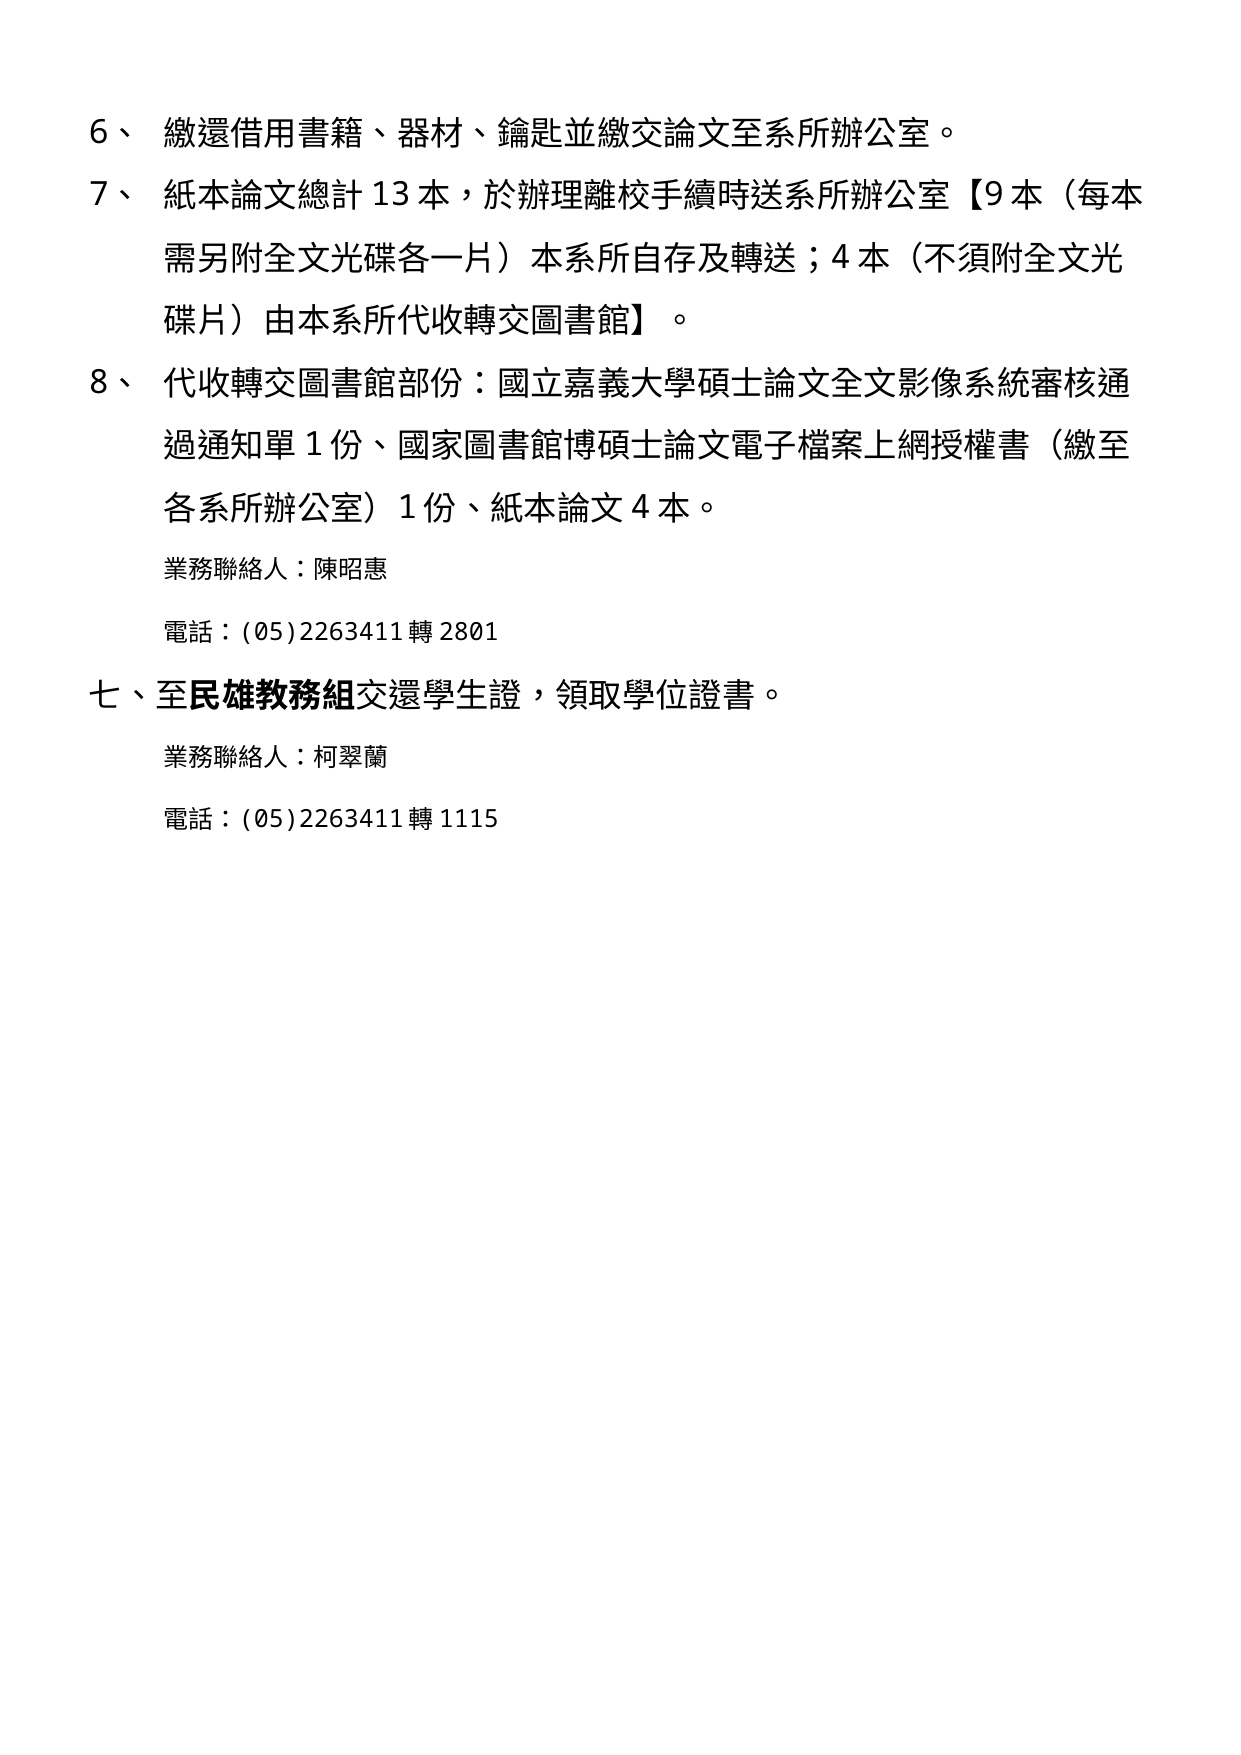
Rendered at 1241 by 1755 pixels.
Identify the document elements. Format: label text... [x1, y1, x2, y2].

text 業務聯絡人：柯翠蘭 [89, 714, 1152, 776]
list 繳還借用書籍、器材、鑰匙並繳交論文至系所辦公室。 [89, 89, 1152, 151]
text 七、至民雄教務組交還學生證，領取學位證書。 [89, 651, 1152, 714]
list 代收轉交圖書館部份：國立嘉義大學碩士論文全文影像系統審核通過通知單1份、國家圖書館博碩士論文電子檔案上網授權書（繳至各系所辦公室）1份、紙本論文4本。 [89, 339, 1152, 526]
text 電話：(05)2263411轉1115 [89, 776, 1152, 839]
text 業務聯絡人：陳昭惠 [89, 526, 1152, 589]
text 電話：(05)2263411轉2801 [89, 589, 1152, 651]
list 紙本論文總計13本，於辦理離校手續時送系所辦公室【9本（每本需另附全文光碟各一片）本系所自存及轉送；4本（不須附全文光碟片）由本系所代收轉交圖書館】。 [89, 151, 1152, 339]
